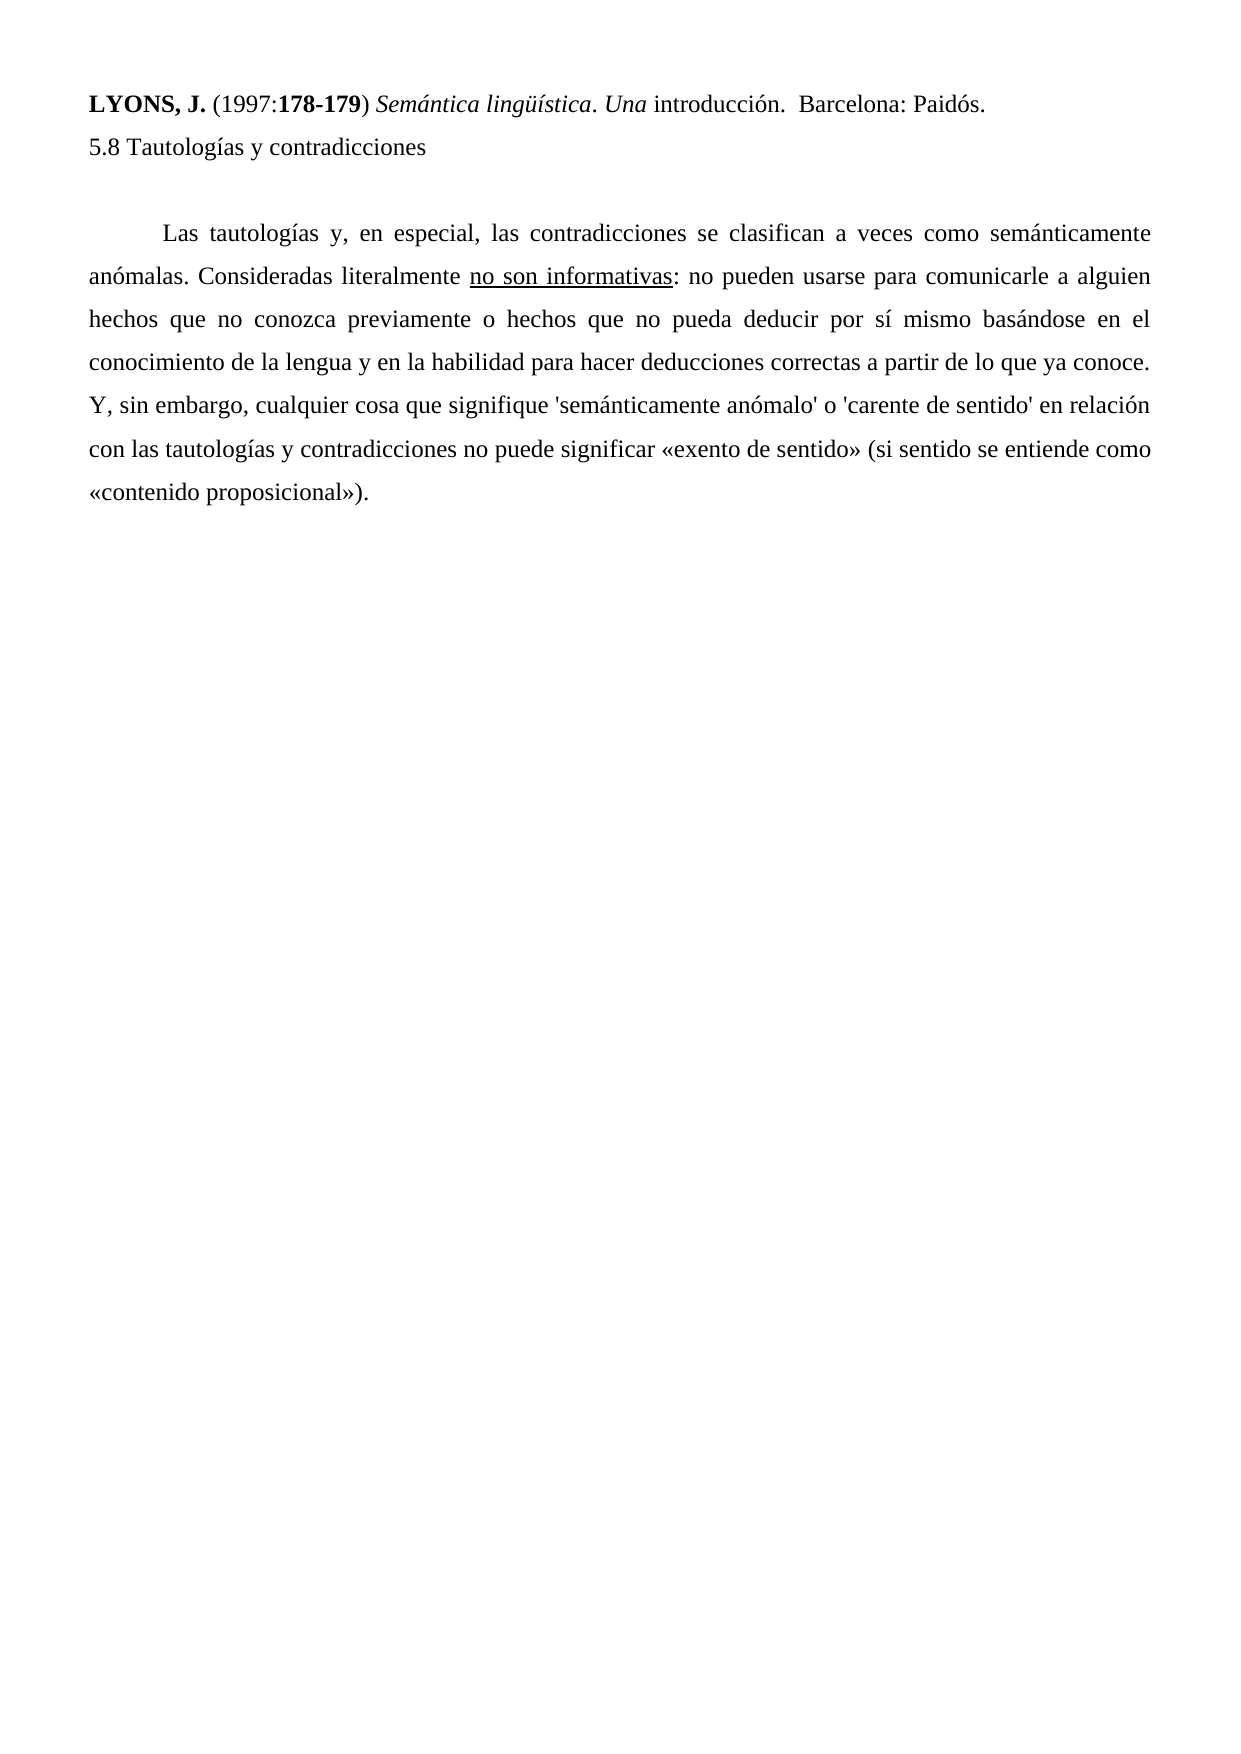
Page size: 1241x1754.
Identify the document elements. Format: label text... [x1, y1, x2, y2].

text Las tautologías y, en especial, las contradicciones se clasifican a veces como semánticamente anómalas. Consideradas literalmente no son informativas: no pueden usarse para comunicarle a alguien hechos que no conozca previamente o hechos que no pueda deducir por sí mismo basándose en el conocimiento de la lengua y en la habilidad para hacer deducciones correctas a partir de lo que ya conoce. Y, sin embargo, cualquier cosa que signifique 'semánticamente anómalo' o 'carente de sentido' en relación con las tautologías y contradicciones no puede significar «exento de sentido» (si sentido se entiende como «contenido proposicional»). [89, 218, 1152, 506]
text 5.8 Tautologías y contradicciones [89, 132, 1152, 161]
text LYONS, J. (1997:178-179) Semántica lingüística. Una introducción. Barcelona: Paidós. [89, 89, 1152, 117]
